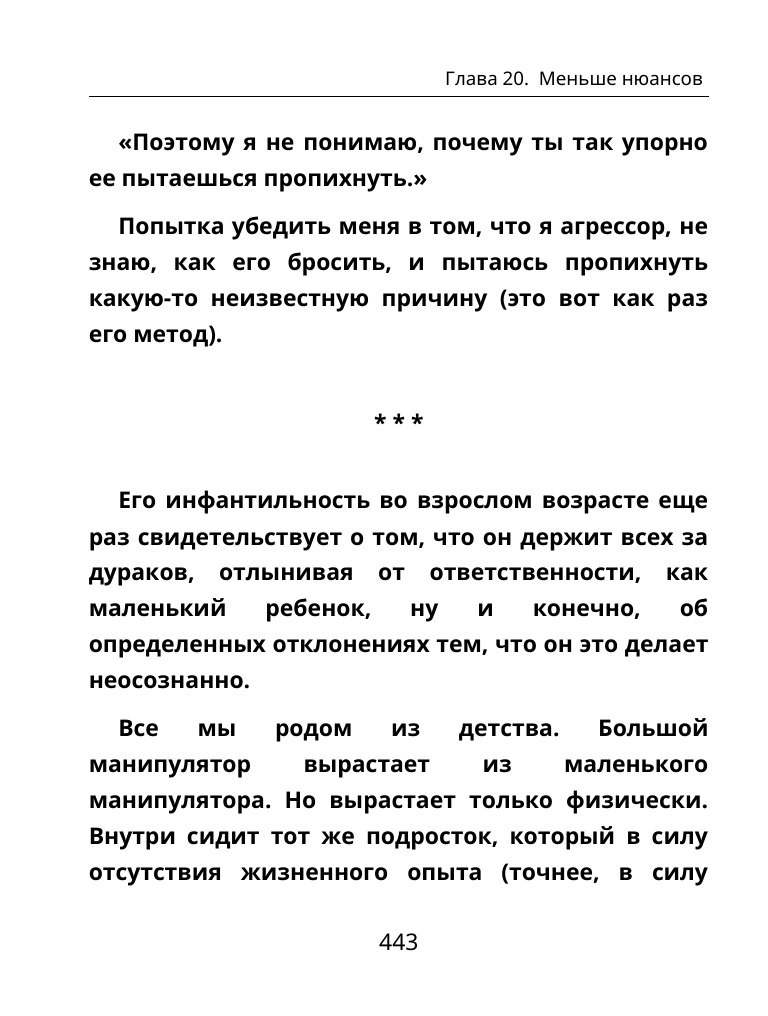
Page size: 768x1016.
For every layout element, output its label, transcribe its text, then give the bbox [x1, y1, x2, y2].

text «Поэтому я не понимаю, почему ты так упорно ее пытаешься пропихнуть.» [88, 126, 709, 193]
text Попытка убедить меня в том, что я агрессор, не знаю, как его бросить, и пытаюсь пропихнуть какую-то неизвестную причину (это вот как раз его метод). [88, 210, 709, 349]
subtitle * * * [88, 407, 709, 438]
text Его инфантильность во взрослом возрасте еще раз свидетельствует о том, что он держит всех за дураков, отлынивая от ответственности, как маленький ребенок, ну и конечно, об определенных отклонениях тем, что он это делает неосознанно. [88, 484, 709, 695]
text Все мы родом из детства. Большой манипулятор вырастает из маленького манипулятора. Но вырастает только физически. Внутри сидит тот же подросток, который в силу отсутствия жизненного опыта (точнее, в силу [88, 712, 709, 887]
